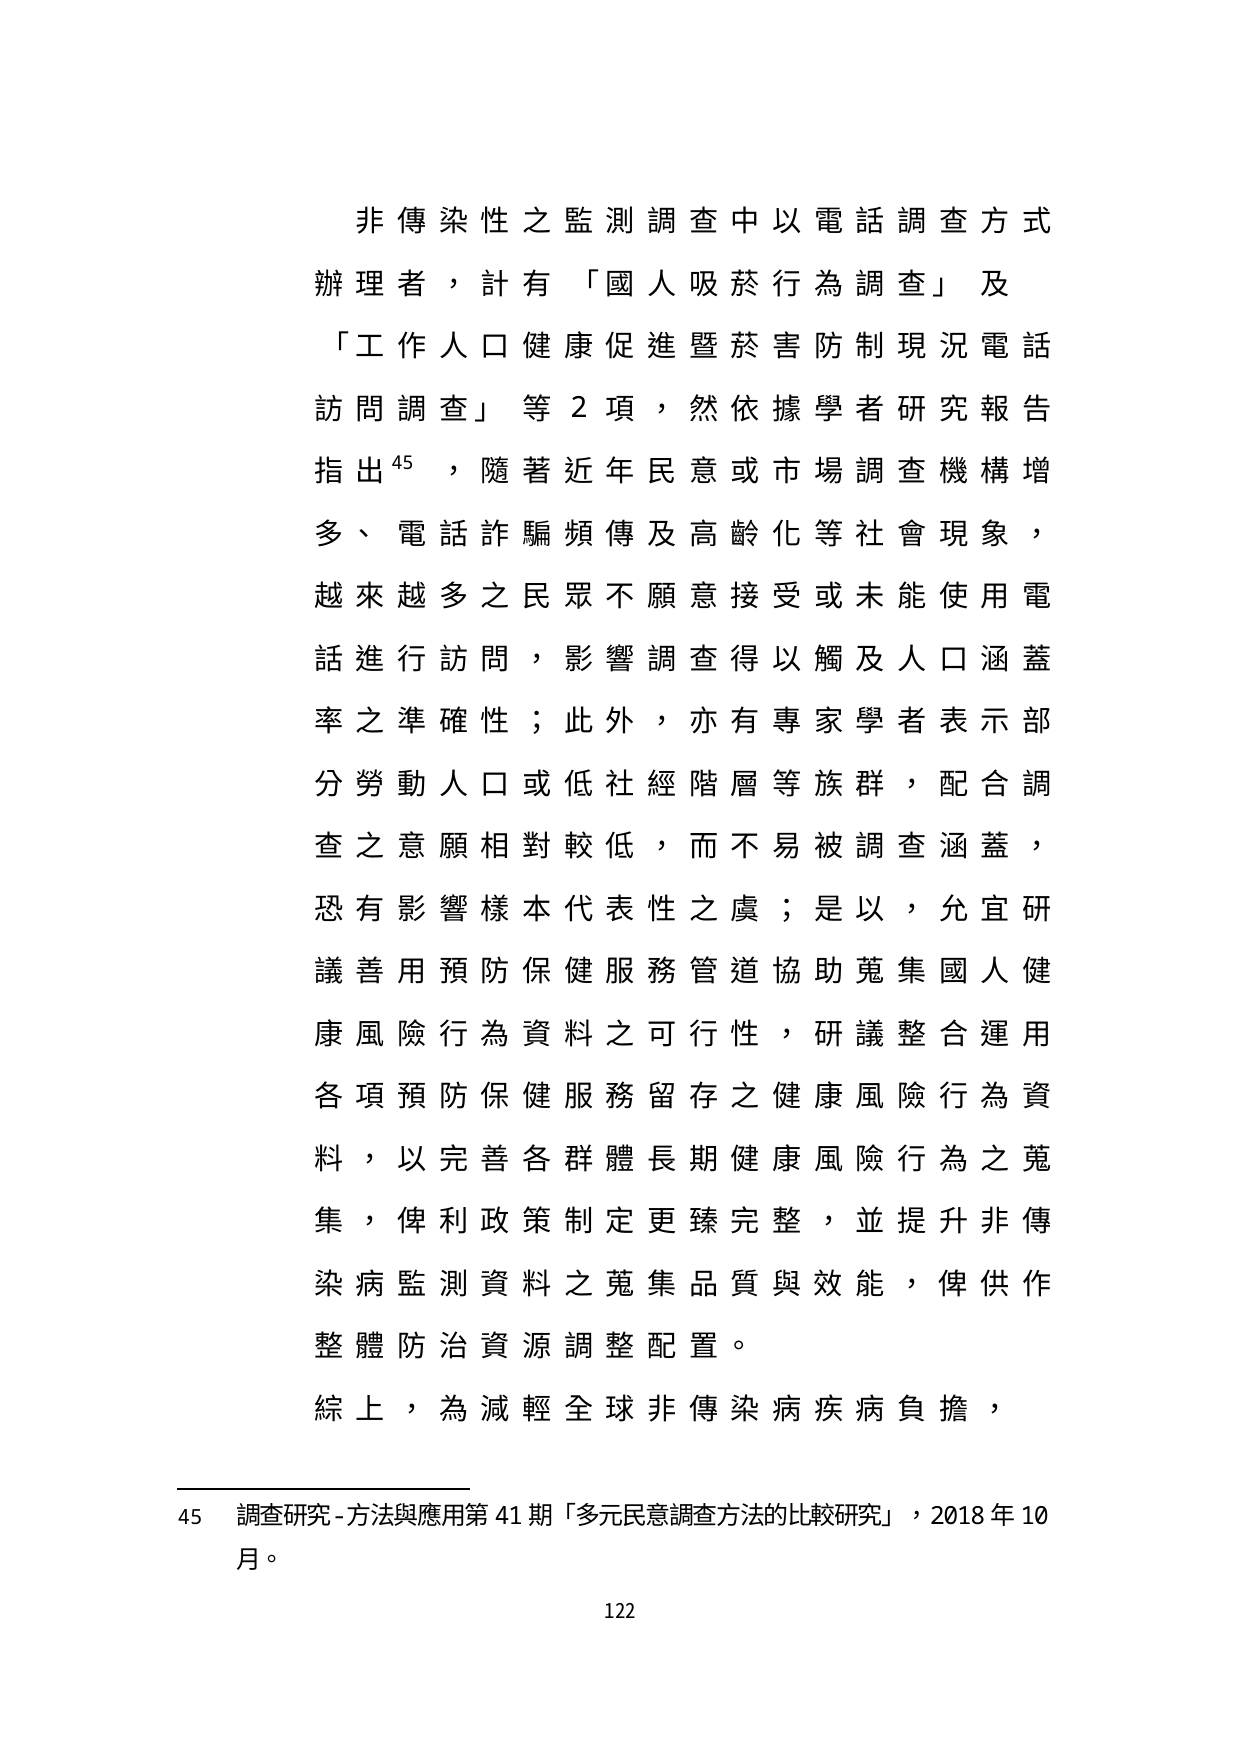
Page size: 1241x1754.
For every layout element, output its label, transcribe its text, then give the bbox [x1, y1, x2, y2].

text 非傳染性之監測調查中以電話調查方式辦理者，計有「國人吸菸行為調查」及「工作人口健康促進暨菸害防制現況電話訪問調查」等2項，然依據學者研究報告指出，隨著近年民意或市場調查機構增多、電話詐騙頻傳及高齡化等社會現象，越來越多之民眾不願意接受或未能使用電話進行訪問，影響調查得以觸及人口涵蓋率之準確性；此外，亦有專家學者表示部分勞動人口或低社經階層等族群，配合調查之意願相對較低，而不易被調查涵蓋，恐有影響樣本代表性之虞；是以，允宜研議善用預防保健服務管道協助蒐集國人健康風險行為資料之可行性，研議整合運用各項預防保健服務留存之健康風險行為資料，以完善各群體長期健康風險行為之蒐集，俾利政策制定更臻完整，並提升非傳染病監測資料之蒐集品質與效能，俾供作整體防治資源調整配置。 [271, 177, 1058, 1365]
text 綜上，為減輕全球非傳染病疾病負擔， [242, 1365, 1058, 1427]
text 調查研究-方法與應用第41期「多元民意調查方法的比較研究」，2018年10月。 [177, 1489, 1063, 1577]
